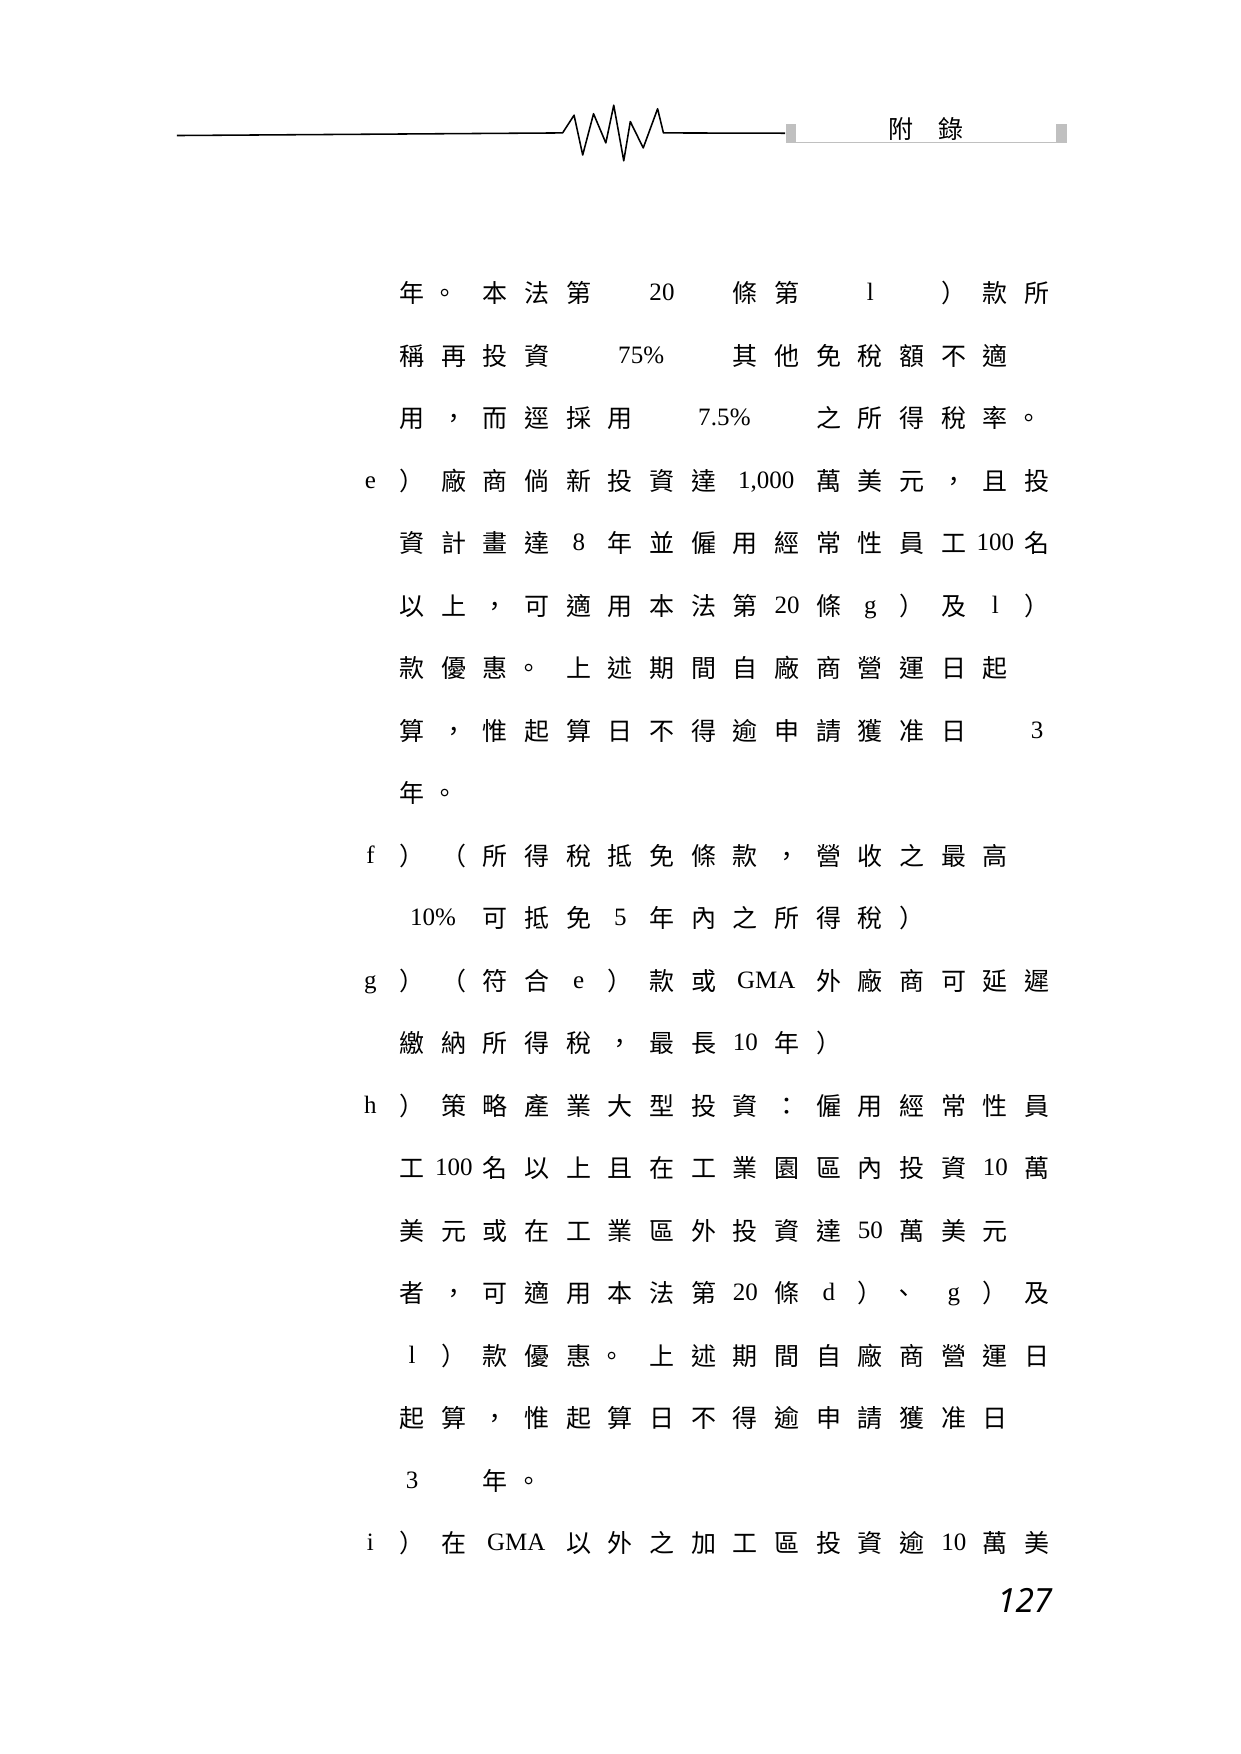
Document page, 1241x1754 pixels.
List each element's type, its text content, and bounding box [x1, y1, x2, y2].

text f）（所得稅抵免條款，營收之最高10%可抵免5年內之所得稅） [330, 813, 1058, 938]
text i）在GMA以外之加工區投資逾10萬美 [330, 1500, 1058, 1563]
text 年。本法第20條第l）款所稱再投資75%其他免稅額不適用，而逕採用7.5%之所得稅率。 [330, 250, 1058, 438]
text e）廠商倘新投資達1,000萬美元，且投資計畫達8年並僱用經常性員工100名以上，可適用本法第20條g）及l）款優惠。上述期間自廠商營運日起算，惟起算日不得逾申請獲准日3年。 [330, 438, 1058, 813]
text g）（符合e）款或GMA外廠商可延遲繳納所得稅，最長10年） [330, 938, 1058, 1063]
text h）策略產業大型投資：僱用經常性員工100名以上且在工業園區內投資10萬美元或在工業區外投資達50萬美元者，可適用本法第20條d）、g）及l）款優惠。上述期間自廠商營運日起算，惟起算日不得逾申請獲准日3年。 [330, 1063, 1058, 1500]
